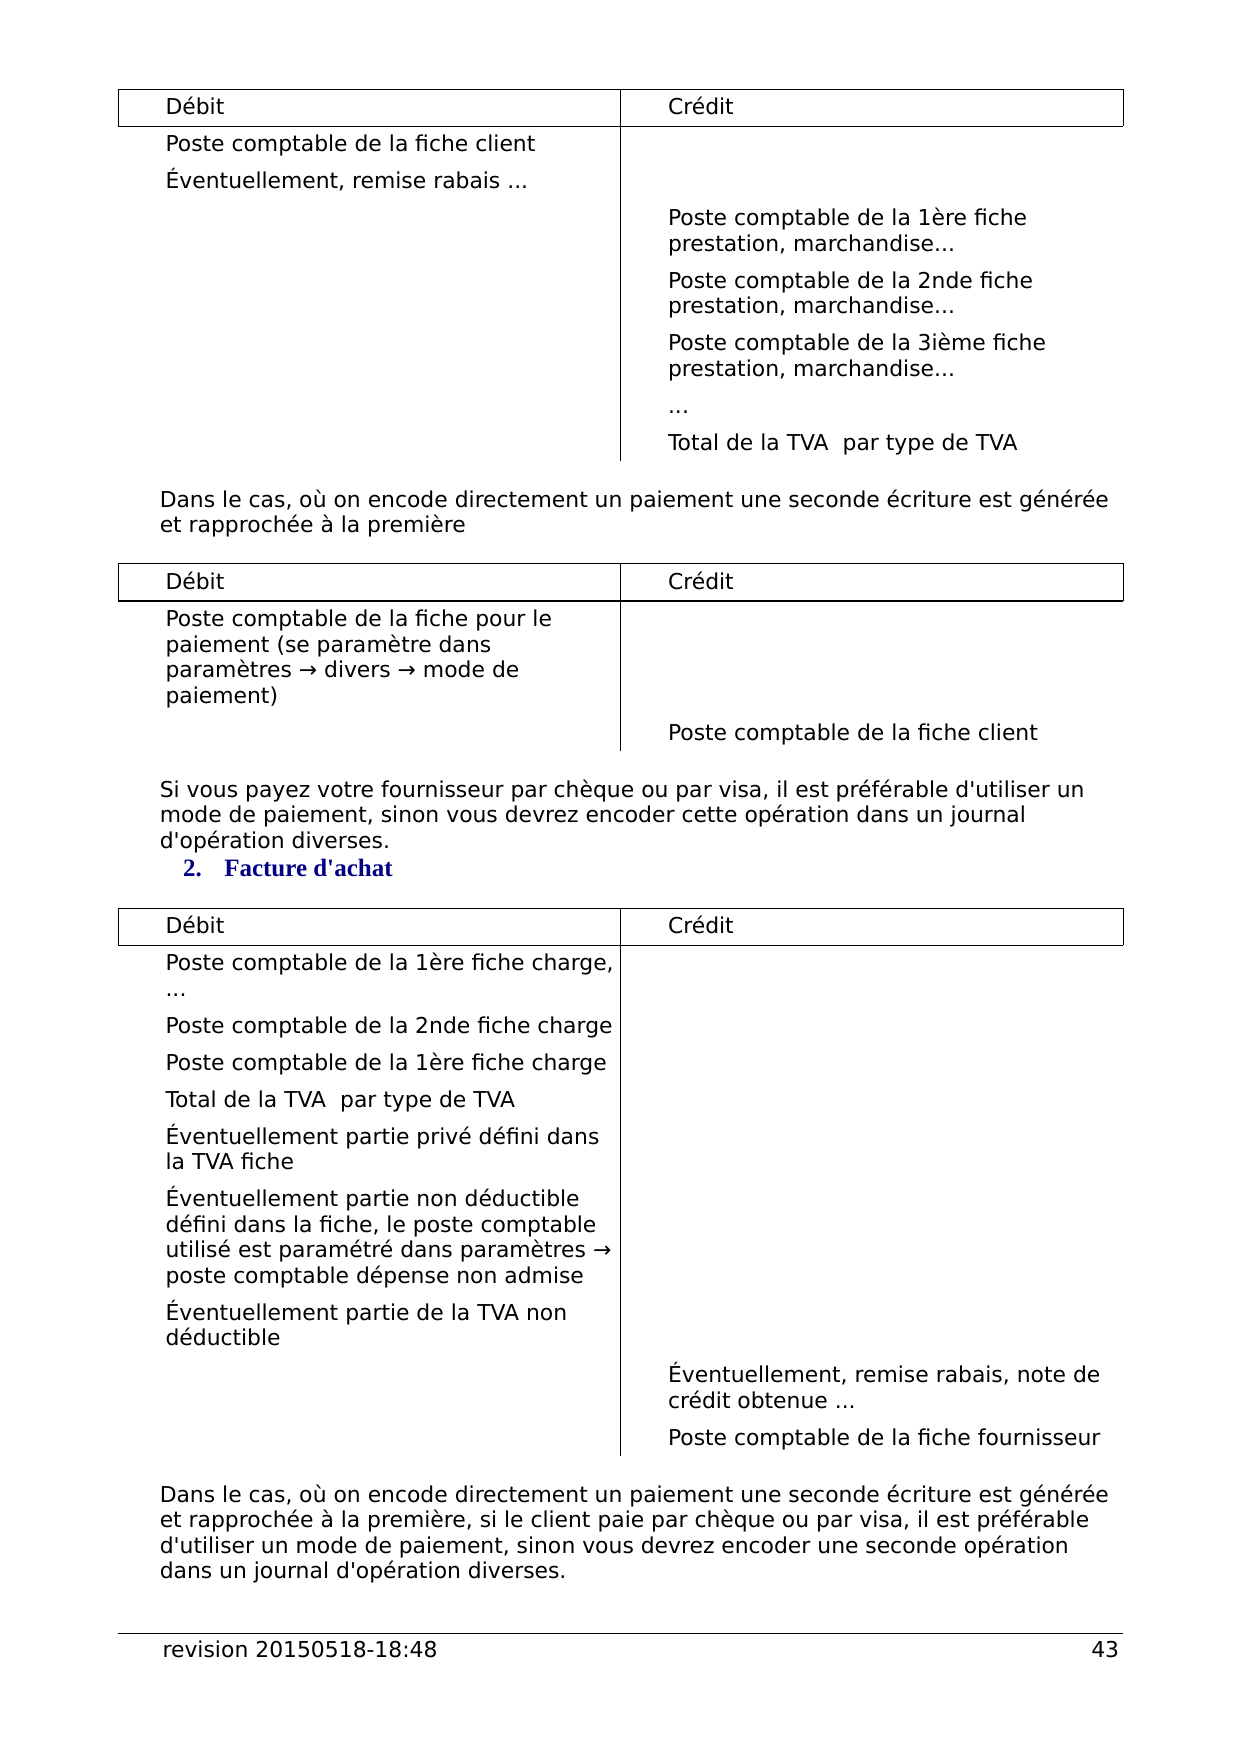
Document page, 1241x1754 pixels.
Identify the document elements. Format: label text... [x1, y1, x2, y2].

table_cell Poste comptable de la fiche client [621, 714, 1123, 751]
table_cell Poste comptable de la fiche pour le paiement (se paramètre dans paramètres → divers → mode de paiement) [118, 602, 620, 714]
table_cell Poste comptable de la fiche client [118, 127, 620, 163]
table_cell Total de la TVA par type de TVA [621, 424, 1123, 461]
table_cell [118, 200, 620, 262]
table_header Crédit [621, 564, 1123, 600]
table_cell Éventuellement, remise rabais ... [118, 163, 620, 200]
table_cell [621, 946, 1123, 1007]
text Dans le cas, où on encode directement un paiement une seconde écriture est générée et rapprochée à la première, si le client paie par chèque ou par visa, il est préférable d'utiliser un mode de paiement, sinon vous devrez encoder une seconde opération dans un journal d'opération diverses. [159, 1482, 1123, 1584]
table_cell [621, 1044, 1123, 1081]
table_header Débit [119, 90, 620, 126]
table_cell [621, 163, 1123, 200]
table_cell [118, 1357, 620, 1419]
table_header Débit [119, 564, 620, 600]
table_cell Éventuellement partie de la TVA non déductible [118, 1294, 620, 1357]
table_cell Poste comptable de la 1ère fiche charge [118, 1044, 620, 1081]
table_header Crédit [621, 909, 1123, 945]
table_header Débit [119, 909, 620, 945]
table_cell [118, 262, 620, 325]
table_cell Poste comptable de la 1ère fiche prestation, marchandise... [621, 200, 1123, 262]
table_cell [621, 1118, 1123, 1181]
table_cell [118, 714, 620, 751]
table_cell [621, 127, 1123, 163]
table_cell Poste comptable de la 2nde fiche charge [118, 1007, 620, 1044]
table_cell Poste comptable de la 3ième fiche prestation, marchandise... [621, 325, 1123, 387]
table_cell [621, 1181, 1123, 1294]
table_cell Poste comptable de la fiche fournisseur [621, 1419, 1123, 1456]
table_cell [118, 424, 620, 461]
table_cell Éventuellement partie non déductible défini dans la fiche, le poste comptable utilisé est paramétré dans paramètres → poste comptable dépense non admise [118, 1181, 620, 1294]
table_cell [621, 1294, 1123, 1357]
table_cell [621, 602, 1123, 714]
table_cell Total de la TVA par type de TVA [118, 1081, 620, 1118]
table_cell [118, 387, 620, 424]
table_cell [621, 1007, 1123, 1044]
table_cell Poste comptable de la 2nde fiche prestation, marchandise... [621, 262, 1123, 325]
table_header Crédit [621, 90, 1123, 126]
table_cell Éventuellement partie privé défini dans la TVA fiche [118, 1118, 620, 1181]
table_cell [118, 325, 620, 387]
text Si vous payez votre fournisseur par chèque ou par visa, il est préférable d'utiliser un mode de paiement, sinon vous devrez encoder cette opération dans un journal d'opération diverses. [159, 777, 1123, 853]
subtitle Facture d'achat [177, 853, 1123, 882]
text Dans le cas, où on encode directement un paiement une seconde écriture est générée et rapprochée à la première [159, 487, 1123, 538]
table_cell ... [621, 387, 1123, 424]
table_cell Éventuellement, remise rabais, note de crédit obtenue ... [621, 1357, 1123, 1419]
table_cell Poste comptable de la 1ère fiche charge, ... [118, 946, 620, 1007]
table_cell [118, 1419, 620, 1456]
table_cell [621, 1081, 1123, 1118]
